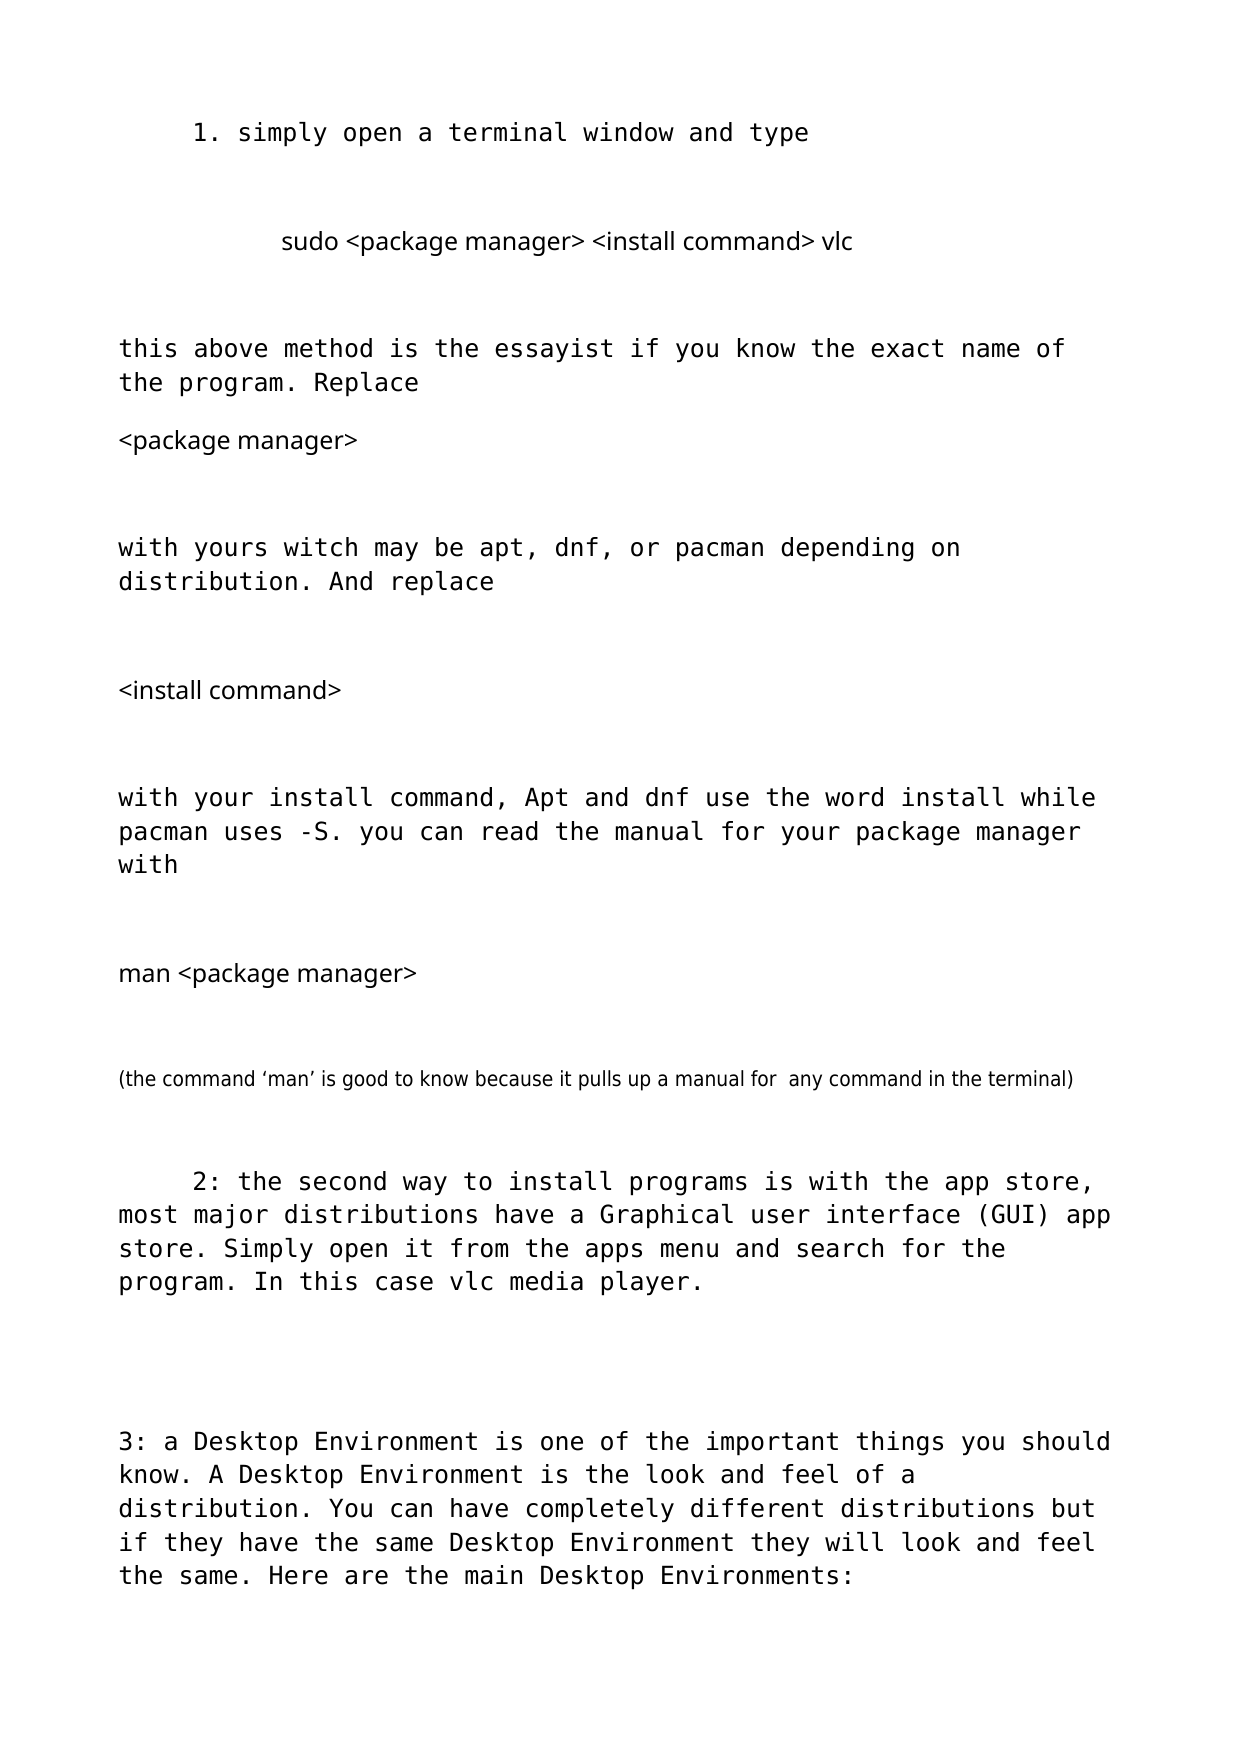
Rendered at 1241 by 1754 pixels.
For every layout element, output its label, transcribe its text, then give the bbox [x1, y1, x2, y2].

text <package manager> [118, 422, 1122, 457]
text with your install command, Apt and dnf use the word install while pacman uses -S. you can read the manual for your package manager with [118, 783, 1122, 880]
text 3: a Desktop Environment is one of the important things you should know. A Desktop Environment is the look and feel of a distribution. You can have completely different distributions but if they have the same Desktop Environment they will look and feel the same. Here are the main Desktop Environments: [118, 1427, 1122, 1591]
text sudo <package manager> <install command> vlc [118, 223, 1122, 258]
text (the command ‘man’ is good to know because it pulls up a manual for any command in the terminal) [118, 1067, 1122, 1091]
text 1. simply open a terminal window and type [118, 118, 1122, 147]
text 2: the second way to install programs is with the app store, most major distributions have a Graphical user interface (GUI) app store. Simply open it from the apps menu and search for the program. In this case vlc media player. [118, 1167, 1122, 1297]
text man <package manager> [118, 956, 1122, 990]
text with yours witch may be apt, dnf, or pacman depending on distribution. And replace [118, 533, 1122, 596]
text <install command> [118, 672, 1122, 707]
text this above method is the essayist if you know the exact name of the program. Replace [118, 334, 1122, 397]
